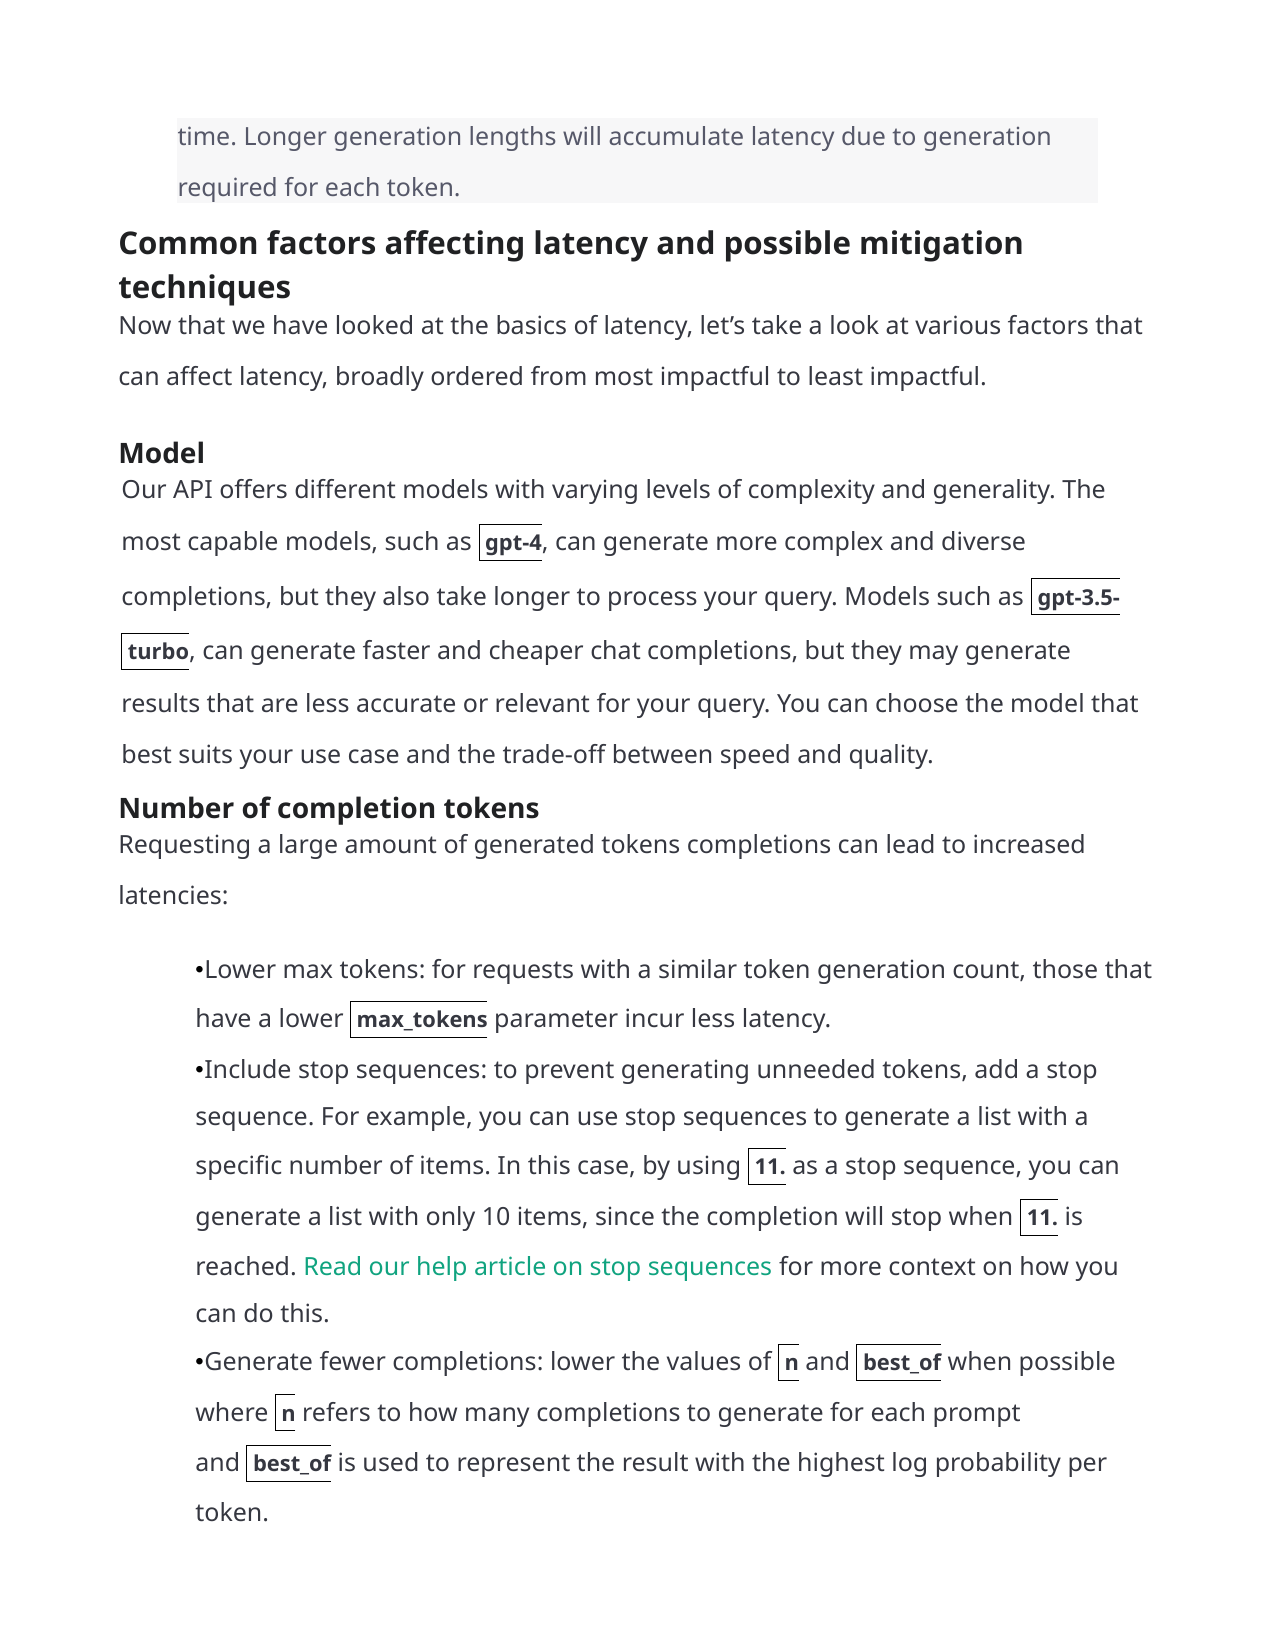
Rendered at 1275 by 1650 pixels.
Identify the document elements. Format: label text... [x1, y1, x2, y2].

text time. Longer generation lengths will accumulate latency due to generation required for each token. [177, 118, 1098, 203]
subtitle Number of completion tokens [118, 788, 1157, 826]
text Our API offers different models with varying levels of complexity and generality. The most capable models, such as gpt-4, can generate more complex and diverse completions, but they also take longer to process your query. Models such as gpt-3.5-turbo, can generate faster and cheaper chat completions, but they may generate results that are less accurate or relevant for your query. You can choose the model that best suits your use case and the trade-off between speed and quality. [121, 472, 1154, 771]
list Include stop sequences: to prevent generating unneeded tokens, add a stop sequence. For example, you can use stop sequences to generate a list with a specific number of items. In this case, by using 11. as a stop sequence, you can generate a list with only 10 items, since the completion will stop when 11. is reached. Read our help article on stop sequences for more context on how you can do this. [121, 1051, 1154, 1330]
text Now that we have looked at the basics of latency, let’s take a look at various factors that can affect latency, broadly ordered from most impactful to least impactful. [118, 308, 1157, 393]
list Generate fewer completions: lower the values of n and best_of when possible where n refers to how many completions to generate for each prompt and best_of is used to represent the result with the highest log probability per token. [121, 1343, 1154, 1529]
list Lower max tokens: for requests with a similar token generation count, those that have a lower max_tokens parameter incur less latency. [121, 952, 1154, 1037]
subtitle Common factors affecting latency and possible mitigation techniques [118, 220, 1157, 308]
text Requesting a large amount of generated tokens completions can lead to increased latencies: [118, 826, 1157, 912]
subtitle Model [118, 433, 1157, 472]
